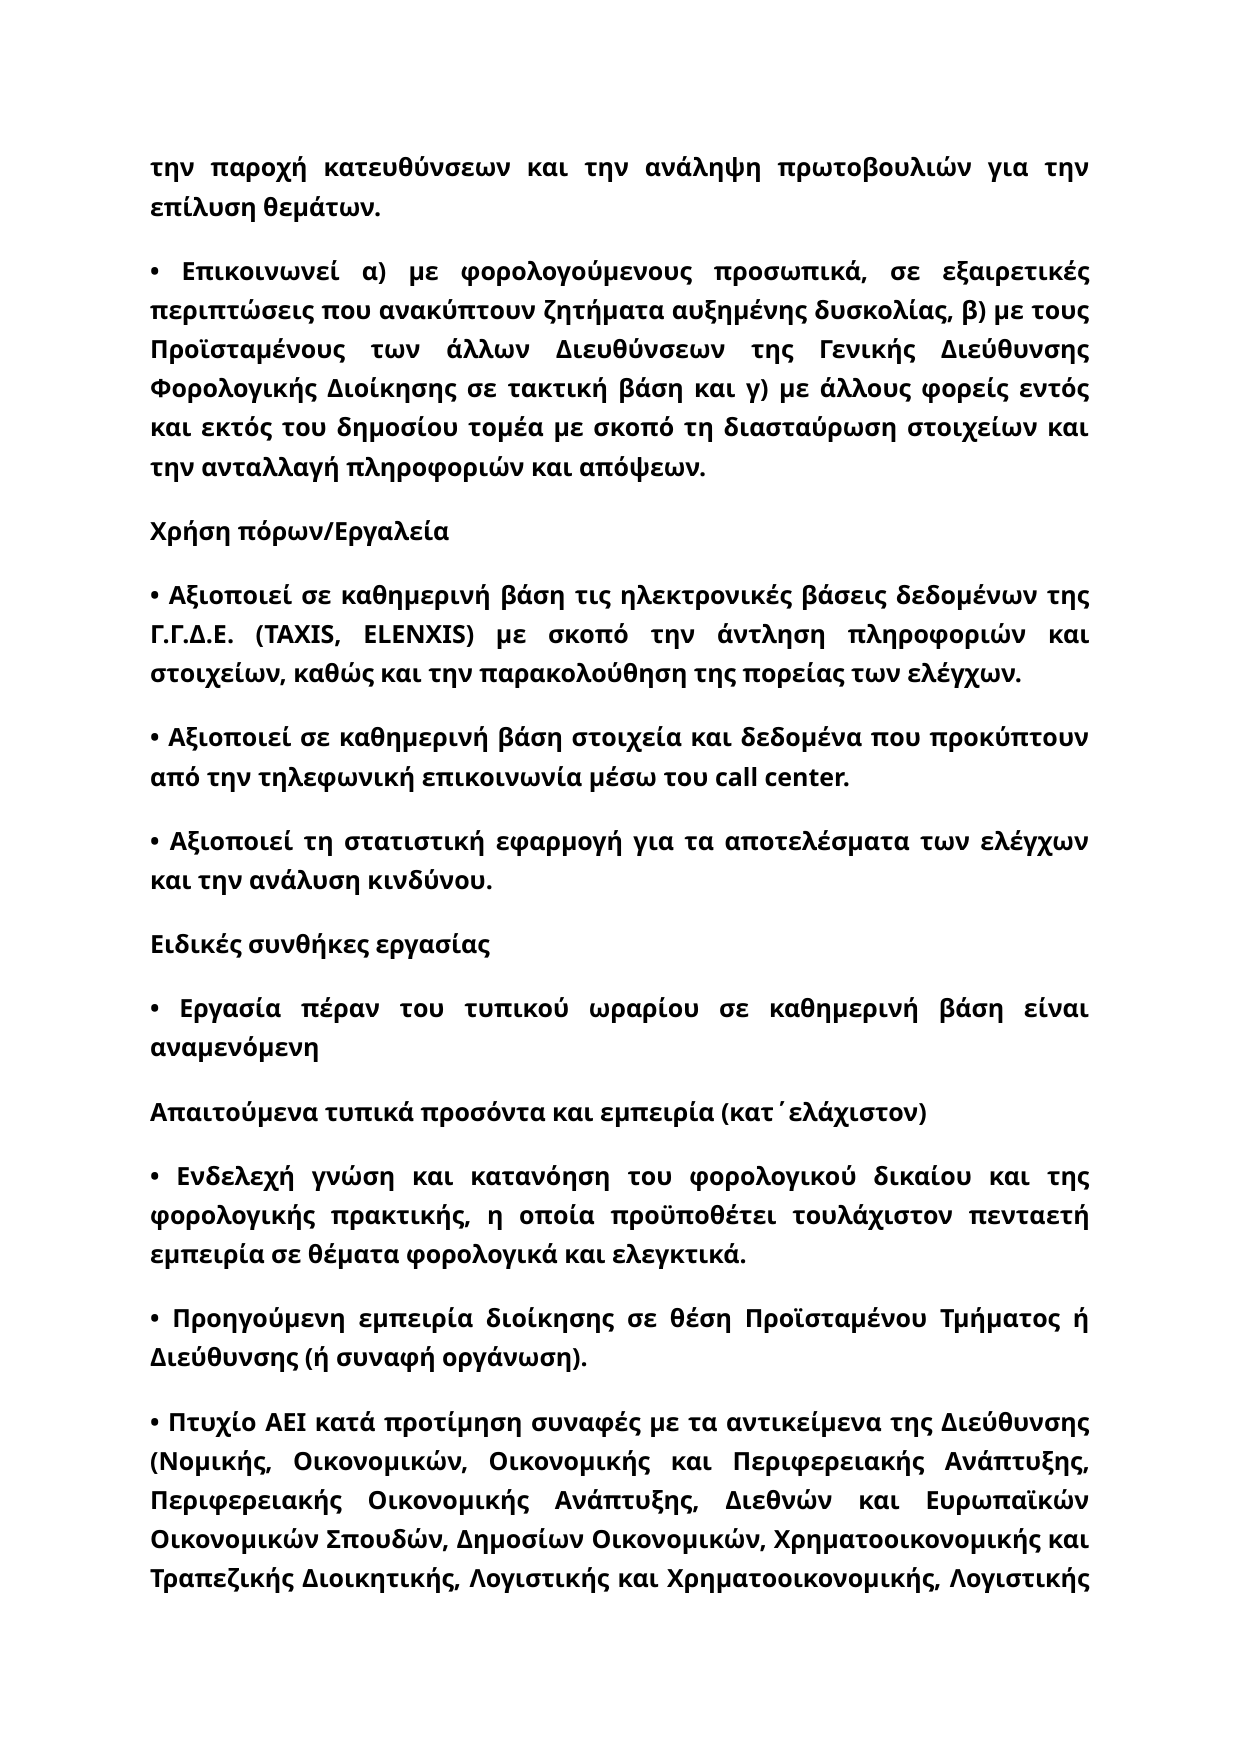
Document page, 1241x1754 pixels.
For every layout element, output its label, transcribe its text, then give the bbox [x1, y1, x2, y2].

text • Πτυχίο ΑΕΙ κατά προτίμηση συναφές με τα αντικείμενα της Διεύθυνσης (Νομικής, Οικονομικών, Οικονομικής και Περιφερειακής Ανάπτυξης, Περιφερειακής Οικονομικής Ανάπτυξης, Διεθνών και Ευρωπαϊκών Οικονομικών Σπουδών, Δημοσίων Οικονομικών, Χρηματοοικονομικής και Τραπεζικής Διοικητικής, Λογιστικής και Χρηματοοικονομικής, Λογιστικής [150, 1404, 1090, 1595]
text • Εργασία πέραν του τυπικού ωραρίου σε καθημερινή βάση είναι αναμενόμενη [150, 991, 1090, 1064]
text την παροχή κατευθύνσεων και την ανάληψη πρωτοβουλιών για την επίλυση θεμάτων. [150, 150, 1090, 223]
text Απαιτούμενα τυπικά προσόντα και εμπειρία (κατ΄ελάχιστον) [150, 1094, 1090, 1128]
text • Επικοινωνεί α) με φορολογούμενους προσωπικά, σε εξαιρετικές περιπτώσεις που ανακύπτουν ζητήματα αυξημένης δυσκολίας, β) με τους Προϊσταμένους των άλλων Διευθύνσεων της Γενικής Διεύθυνσης Φορολογικής Διοίκησης σε τακτική βάση και γ) με άλλους φορείς εντός και εκτός του δημοσίου τομέα με σκοπό τη διασταύρωση στοιχείων και την ανταλλαγή πληροφοριών και απόψεων. [150, 253, 1090, 483]
text • Προηγούμενη εμπειρία διοίκησης σε θέση Προϊσταμένου Τμήματος ή Διεύθυνσης (ή συναφή οργάνωση). [150, 1301, 1090, 1374]
text • Αξιοποιεί τη στατιστική εφαρμογή για τα αποτελέσματα των ελέγχων και την ανάλυση κινδύνου. [150, 823, 1090, 897]
text • Αξιοποιεί σε καθημερινή βάση στοιχεία και δεδομένα που προκύπτουν από την τηλεφωνική επικοινωνία μέσω του call center. [150, 720, 1090, 793]
text • Αξιοποιεί σε καθημερινή βάση τις ηλεκτρονικές βάσεις δεδομένων της Γ.Γ.Δ.Ε. (TAXIS, ELENXIS) με σκοπό την άντληση πληροφοριών και στοιχείων, καθώς και την παρακολούθηση της πορείας των ελέγχων. [150, 577, 1090, 690]
text Ειδικές συνθήκες εργασίας [150, 927, 1090, 961]
text Χρήση πόρων/Εργαλεία [150, 513, 1090, 547]
text • Ενδελεχή γνώση και κατανόηση του φορολογικού δικαίου και της φορολογικής πρακτικής, η οποία προϋποθέτει τουλάχιστον πενταετή εμπειρία σε θέματα φορολογικά και ελεγκτικά. [150, 1158, 1090, 1271]
